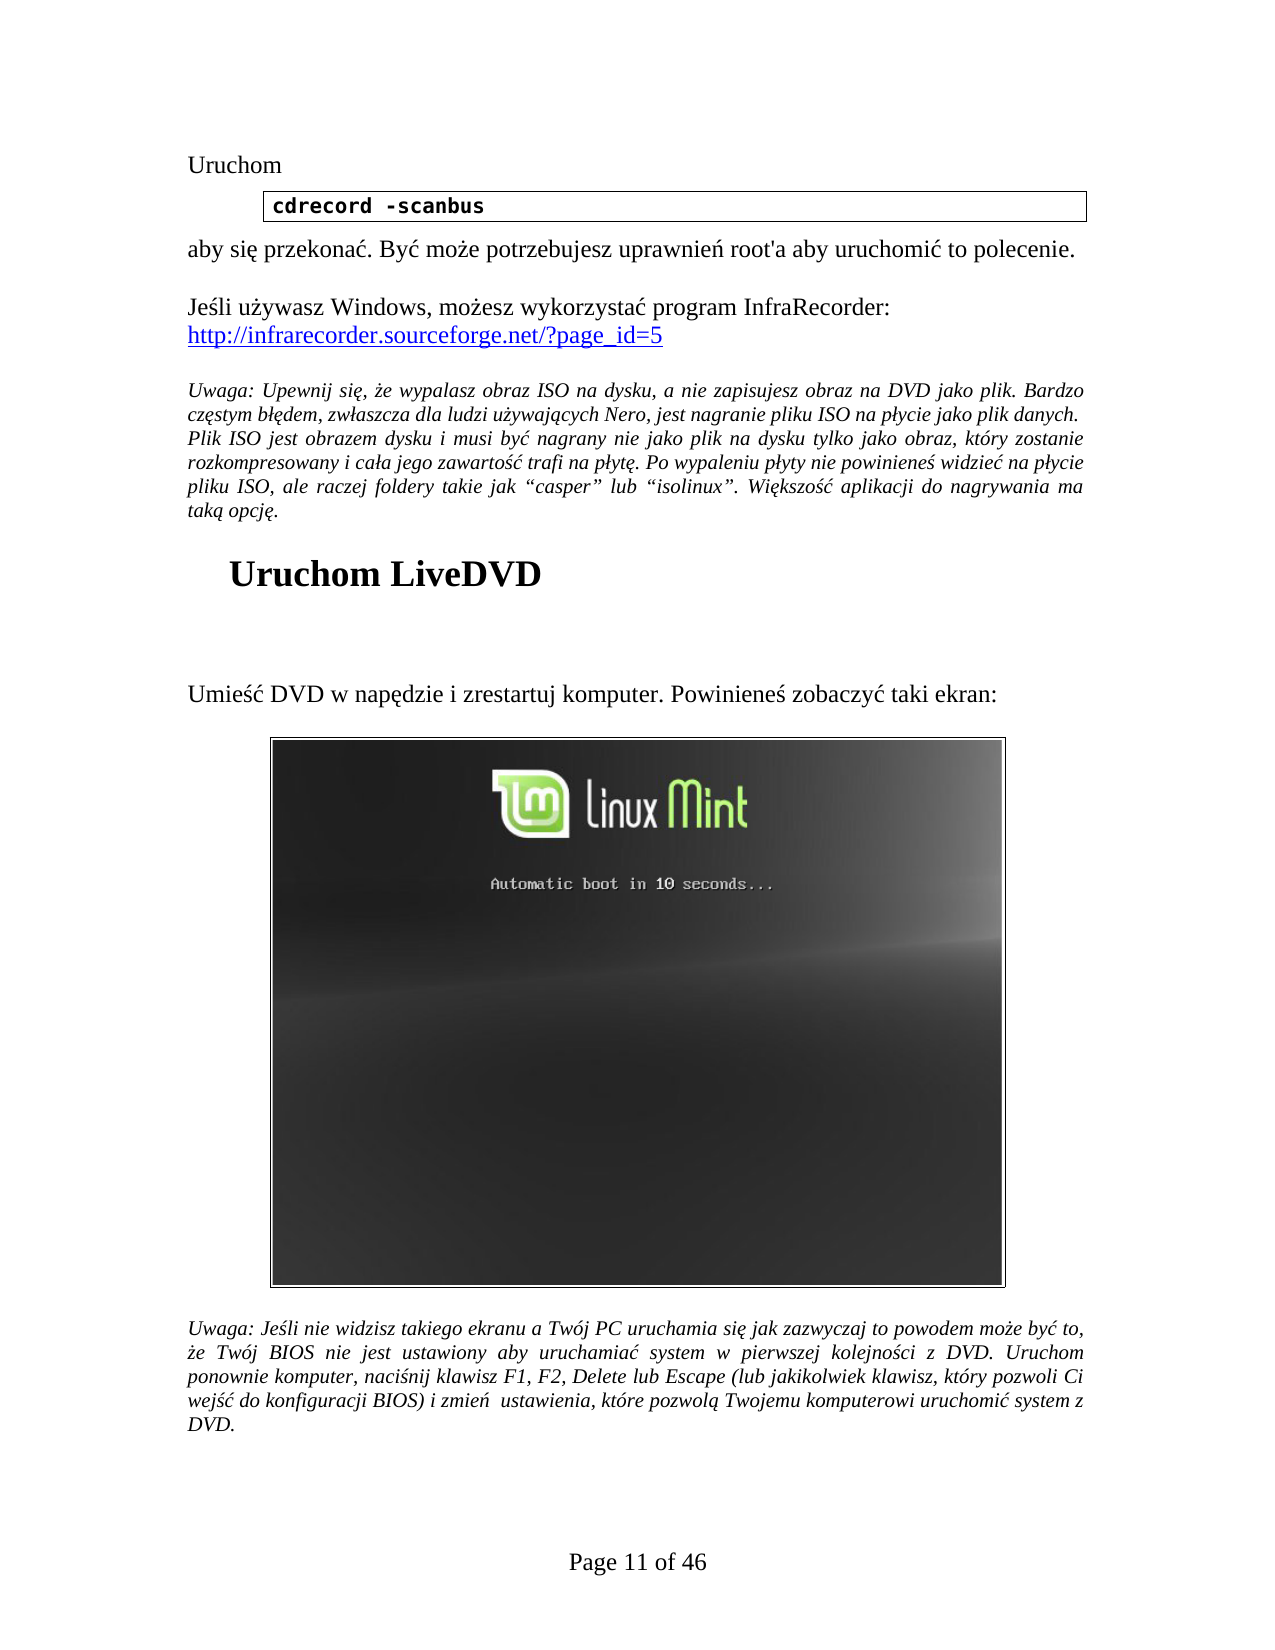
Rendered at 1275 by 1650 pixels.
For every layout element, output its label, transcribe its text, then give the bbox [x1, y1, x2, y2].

picture [272, 740, 1003, 1285]
text aby się przekonać. Być może potrzebujesz uprawnień root'a aby uruchomić to polecenie. [187, 234, 1087, 263]
text Umieść DVD w napędzie i zrestartuj komputer. Powinieneś zobaczyć taki ekran: [187, 679, 1087, 708]
text http://infrarecorder.sourceforge.net/?page_id=5 [187, 321, 1087, 349]
text Uruchom [187, 150, 1087, 179]
text Plik ISO jest obrazem dysku i musi być nagrany nie jako plik na dysku tylko jako obraz, który zostanie rozkompresowany i cała jego zawartość trafi na płytę. Po wypaleniu płyty nie powinieneś widzieć na płycie pliku ISO, ale raczej foldery takie jak “casper” lub “isolinux”. Większość aplikacji do nagrywania ma taką opcję. [187, 426, 1087, 522]
text Jeśli używasz Windows, możesz wykorzystać program InfraRecorder: [187, 292, 1087, 321]
text cdrecord -scanbus [264, 192, 1086, 221]
text Uwaga: Upewnij się, że wypalasz obraz ISO na dysku, a nie zapisujesz obraz na DVD jako plik. Bardzo częstym błędem, zwłaszcza dla ludzi używających Nero, jest nagranie pliku ISO na płycie jako plik danych. [187, 378, 1087, 426]
subtitle Uruchom LiveDVD [187, 552, 1087, 595]
